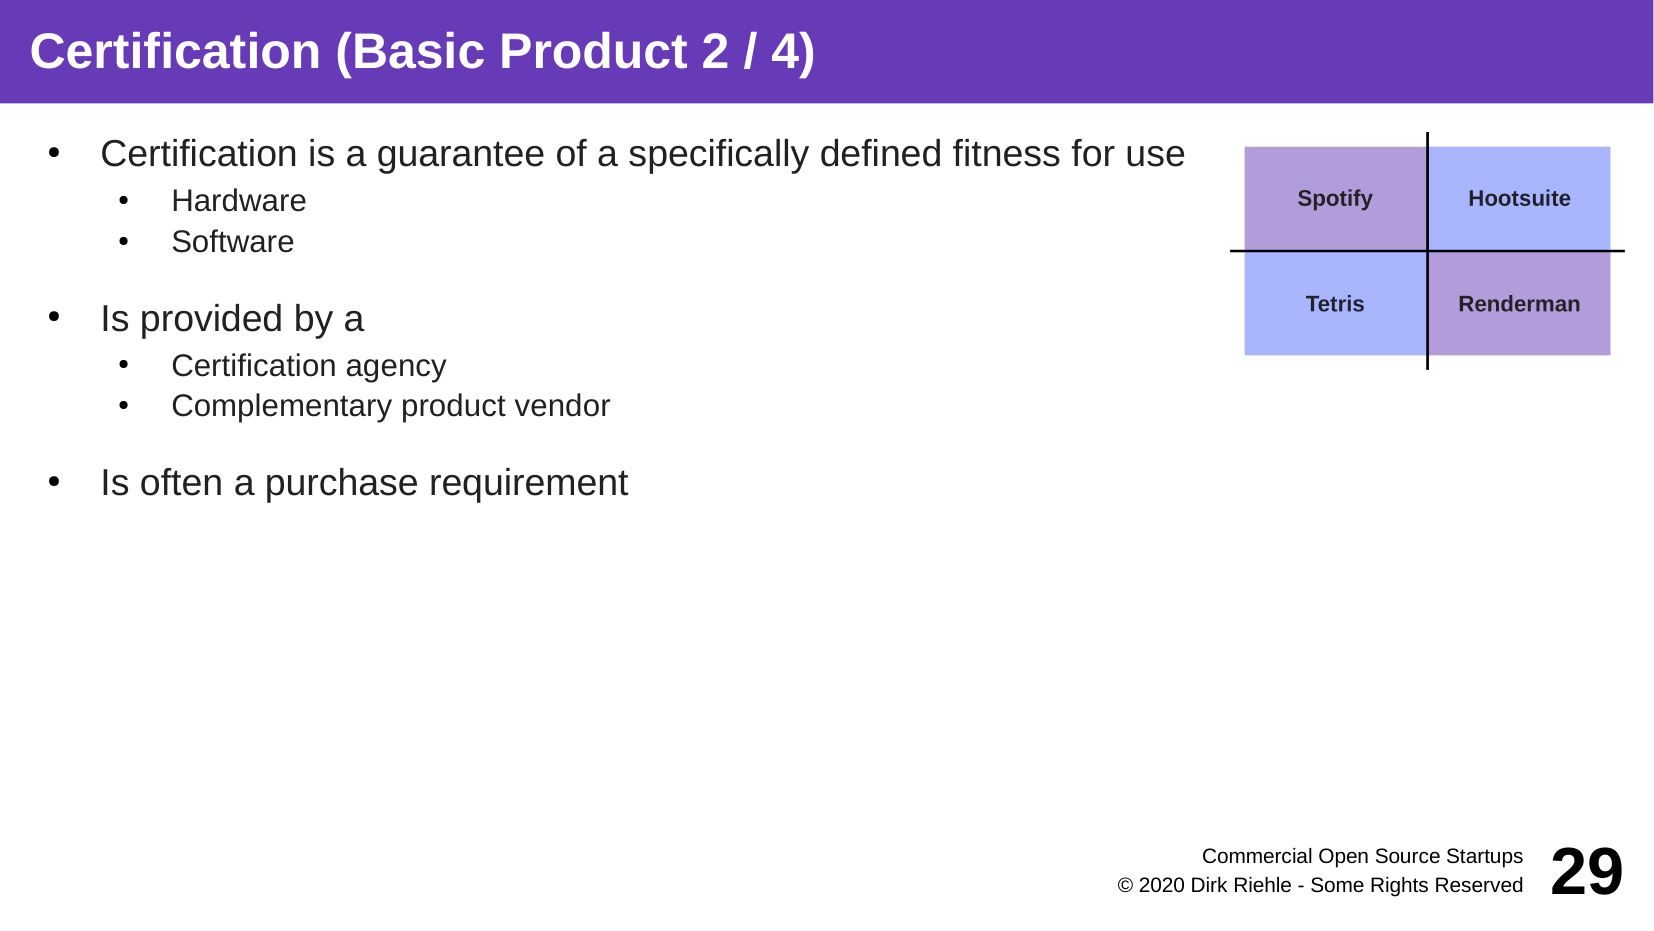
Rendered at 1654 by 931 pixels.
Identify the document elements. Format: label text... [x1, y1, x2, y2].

list Certification is a guarantee of a specifically defined fitness for use Hardware Software Is provided by a Certification agency Complementary product vendor Is often a purchase requirement [29, 132, 1625, 813]
title Certification (Basic Product 2 / 4) [0, 0, 1654, 104]
picture [1230, 132, 1625, 370]
